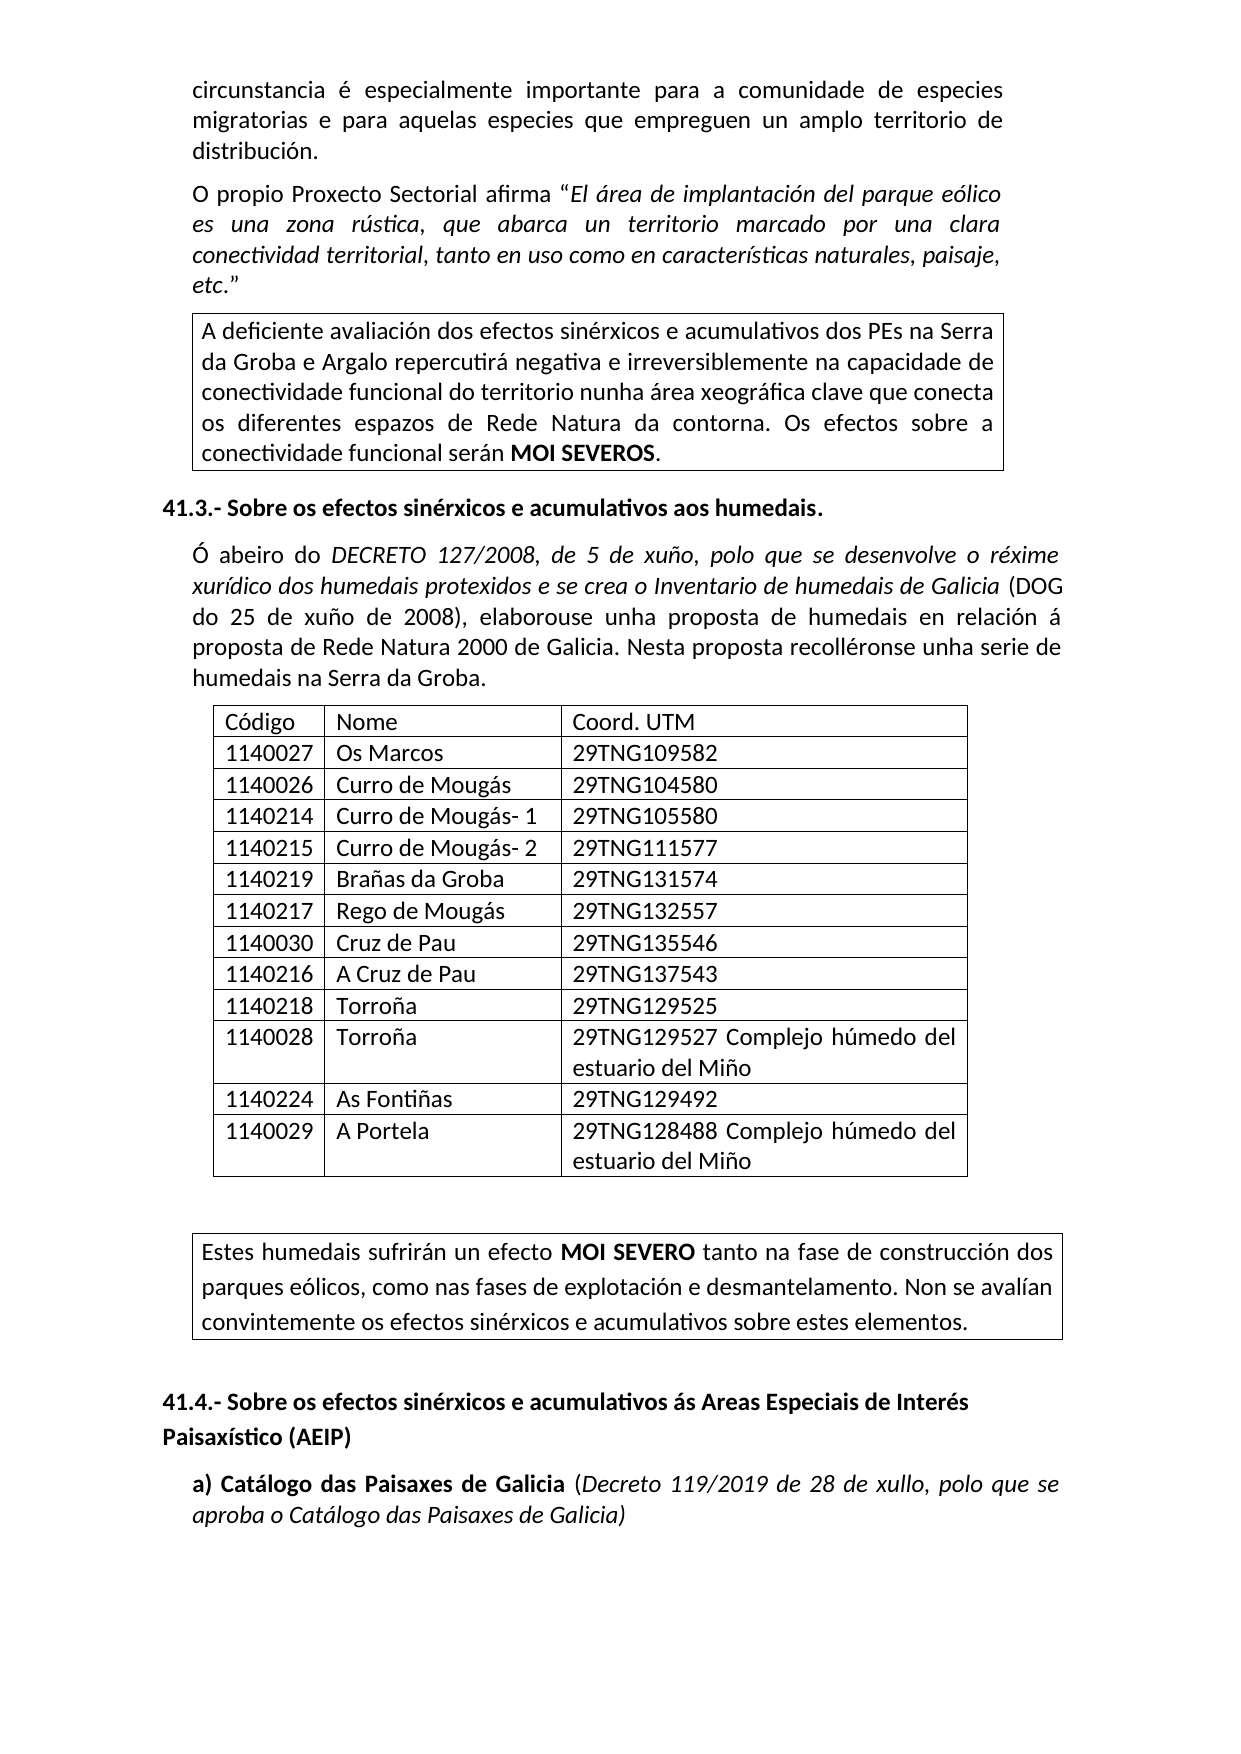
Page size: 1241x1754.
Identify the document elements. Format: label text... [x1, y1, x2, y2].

text a) Catálogo das Paisaxes de Galicia (Decreto 119/2019 de 28 de xullo, polo que se aproba o Catálogo das Paisaxes de Galicia) [192, 1468, 1063, 1529]
table_cell Brañas da Groba [325, 864, 561, 894]
table_cell 29TNG105580 [562, 800, 967, 831]
table_cell 1140218 [214, 990, 324, 1020]
table_cell 1140214 [214, 800, 324, 831]
text A deficiente avaliación dos efectos sinérxicos e acumulativos dos PEs na Serra da Groba e Argalo repercutirá negativa e irreversiblemente na capacidade de conectividade funcional do territorio nunha área xeográfica clave que conecta os diferentes espazos de Rede Natura da contorna. Os efectos sobre a conectividade funcional serán MOI SEVEROS. [193, 314, 1003, 470]
table_header Código [214, 706, 324, 736]
table_cell Torroña [325, 1021, 561, 1082]
text circunstancia é especialmente importante para a comunidade de especies migratorias e para aquelas especies que empreguen un amplo territorio de distribución. [192, 74, 1004, 165]
subtitle 41.3.- Sobre os efectos sinérxicos e acumulativos aos humedais. [162, 492, 1063, 523]
table_cell Rego de Mougás [325, 895, 561, 926]
table_cell 29TNG111577 [562, 832, 967, 862]
table_cell 1140028 [214, 1021, 324, 1082]
table_header Coord. UTM [562, 706, 967, 736]
table_cell 1140216 [214, 958, 324, 989]
table_cell 29TNG135546 [562, 927, 967, 957]
table_cell 29TNG109582 [562, 737, 967, 768]
table_cell 29TNG131574 [562, 864, 967, 894]
table_cell As Fontiñas [325, 1084, 561, 1114]
table_cell 1140217 [214, 895, 324, 926]
table_cell Curro de Mougás- 2 [325, 832, 561, 862]
table_cell 29TNG129527 Complejo húmedo del estuario del Miño [562, 1021, 967, 1082]
table_cell 1140215 [214, 832, 324, 862]
table_cell 1140219 [214, 864, 324, 894]
table_cell Cruz de Pau [325, 927, 561, 957]
text O propio Proxecto Sectorial afirma “El área de implantación del parque eólico es una zona rústica, que abarca un territorio marcado por una clara conectividad territorial, tanto en uso como en características naturales, paisaje, etc.” [192, 178, 1004, 300]
table_cell 29TNG128488 Complejo húmedo del estuario del Miño [562, 1115, 967, 1176]
text Estes humedais sufrirán un efecto MOI SEVERO tanto na fase de construcción dos parques eólicos, como nas fases de explotación e desmantelamento. Non se avalían convintemente os efectos sinérxicos e acumulativos sobre estes elementos. [193, 1234, 1062, 1339]
table_cell Curro de Mougás [325, 769, 561, 799]
table_cell Os Marcos [325, 737, 561, 768]
table_cell Curro de Mougás- 1 [325, 800, 561, 831]
table_cell 1140026 [214, 769, 324, 799]
table_cell 1140030 [214, 927, 324, 957]
table_cell 29TNG129492 [562, 1084, 967, 1114]
table_header Nome [325, 706, 561, 736]
table_cell A Cruz de Pau [325, 958, 561, 989]
table_cell 1140027 [214, 737, 324, 768]
subtitle 41.4.- Sobre os efectos sinérxicos e acumulativos ás Areas Especiais de Interés Paisaxístico (AEIP) [162, 1386, 1063, 1451]
table_cell 1140224 [214, 1084, 324, 1114]
table_cell 29TNG132557 [562, 895, 967, 926]
table_cell 29TNG104580 [562, 769, 967, 799]
table_cell Torroña [325, 990, 561, 1020]
table_cell A Portela [325, 1115, 561, 1176]
table_cell 29TNG129525 [562, 990, 967, 1020]
text Ó abeiro do DECRETO 127/2008, de 5 de xuño, polo que se desenvolve o réxime xurídico dos humedais protexidos e se crea o Inventario de humedais de Galicia (DOG do 25 de xuño de 2008), elaborouse unha proposta de humedais en relación á proposta de Rede Natura 2000 de Galicia. Nesta proposta recolléronse unha serie de humedais na Serra da Groba. [192, 539, 1063, 692]
table_cell 1140029 [214, 1115, 324, 1176]
table_cell 29TNG137543 [562, 958, 967, 989]
